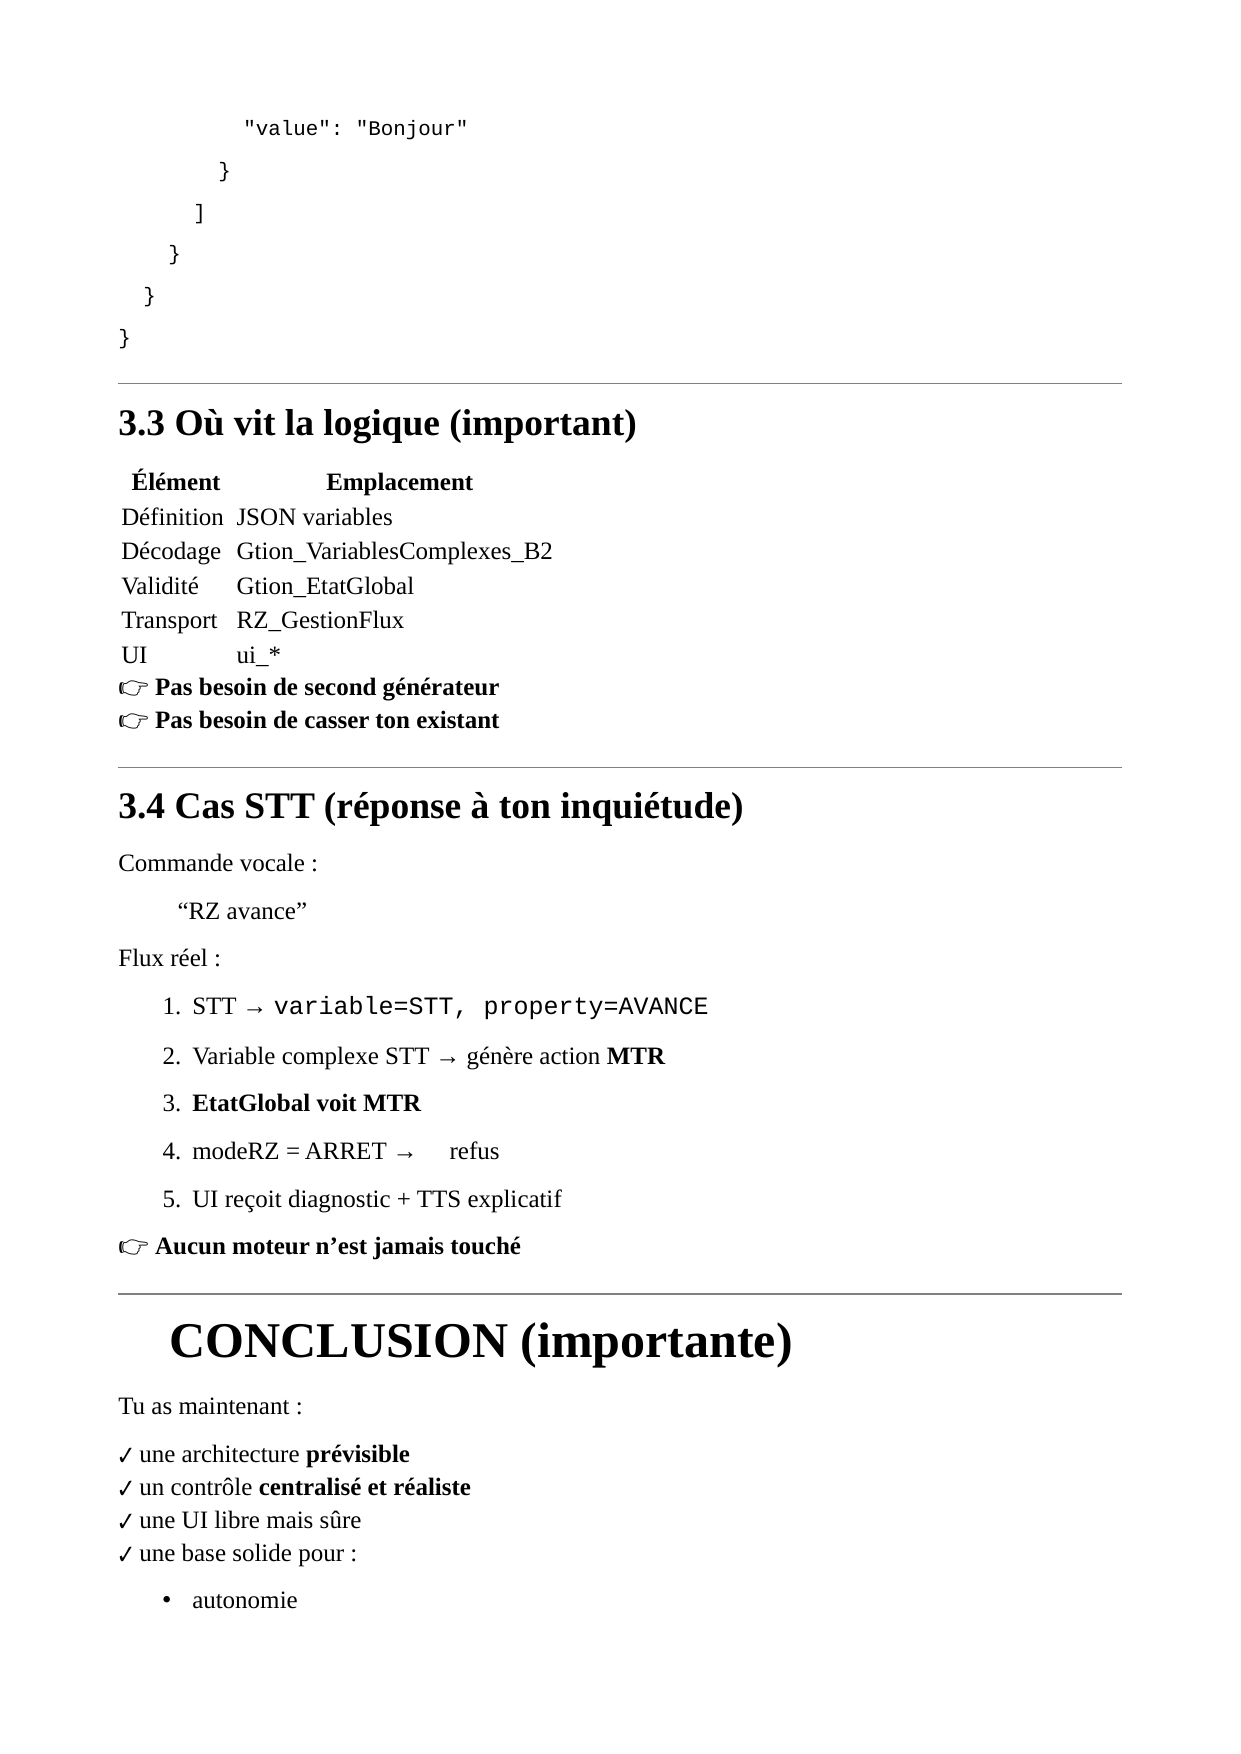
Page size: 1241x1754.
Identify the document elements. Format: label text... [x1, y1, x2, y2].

table_cell Décodage [118, 534, 233, 568]
list STT → variable=STT, property=AVANCE [162, 991, 1122, 1022]
list EtatGlobal voit MTR [162, 1088, 1122, 1117]
list modeRZ = ARRET → ❌ refus [162, 1136, 1122, 1165]
table_cell Validité [118, 568, 233, 603]
text "value": "Bonjour" [118, 118, 1122, 142]
text 👉 Aucun moteur n’est jamais touché [118, 1231, 1122, 1260]
table_cell ui_* [234, 637, 566, 672]
text “RZ avance” [177, 896, 1063, 924]
list autonomie [162, 1585, 1122, 1614]
subtitle 3.4 Cas STT (réponse à ton inquiétude) [118, 784, 1122, 827]
table_cell RZ_GestionFlux [234, 603, 566, 637]
text Commande vocale : [118, 848, 1122, 877]
table_header Élément [118, 464, 233, 499]
table_cell JSON variables [234, 499, 566, 533]
list Variable complexe STT → génère action MTR [162, 1041, 1122, 1070]
subtitle ✅ CONCLUSION (importante) [118, 1310, 1122, 1368]
text } [118, 160, 1122, 183]
text } [118, 285, 1122, 309]
text Tu as maintenant : [118, 1391, 1122, 1420]
table_cell Gtion_VariablesComplexes_B2 [234, 534, 566, 568]
table_cell Transport [118, 603, 233, 637]
table_cell Définition [118, 499, 233, 533]
subtitle 3.3 Où vit la logique (important) [118, 400, 1122, 443]
table_cell Gtion_EtatGlobal [234, 568, 566, 603]
text 👉 Pas besoin de second générateur 👉 Pas besoin de casser ton existant [118, 672, 1122, 734]
table_cell UI [118, 637, 233, 672]
text ] [118, 202, 1122, 225]
table_header Emplacement [234, 464, 566, 499]
text Flux réel : [118, 943, 1122, 972]
text } [118, 243, 1122, 267]
text ✔ une architecture prévisible ✔ un contrôle centralisé et réaliste ✔ une UI libre mais sûre ✔ une base solide pour : [118, 1439, 1122, 1566]
text } [118, 327, 1122, 351]
list UI reçoit diagnostic + TTS explicatif [162, 1184, 1122, 1212]
